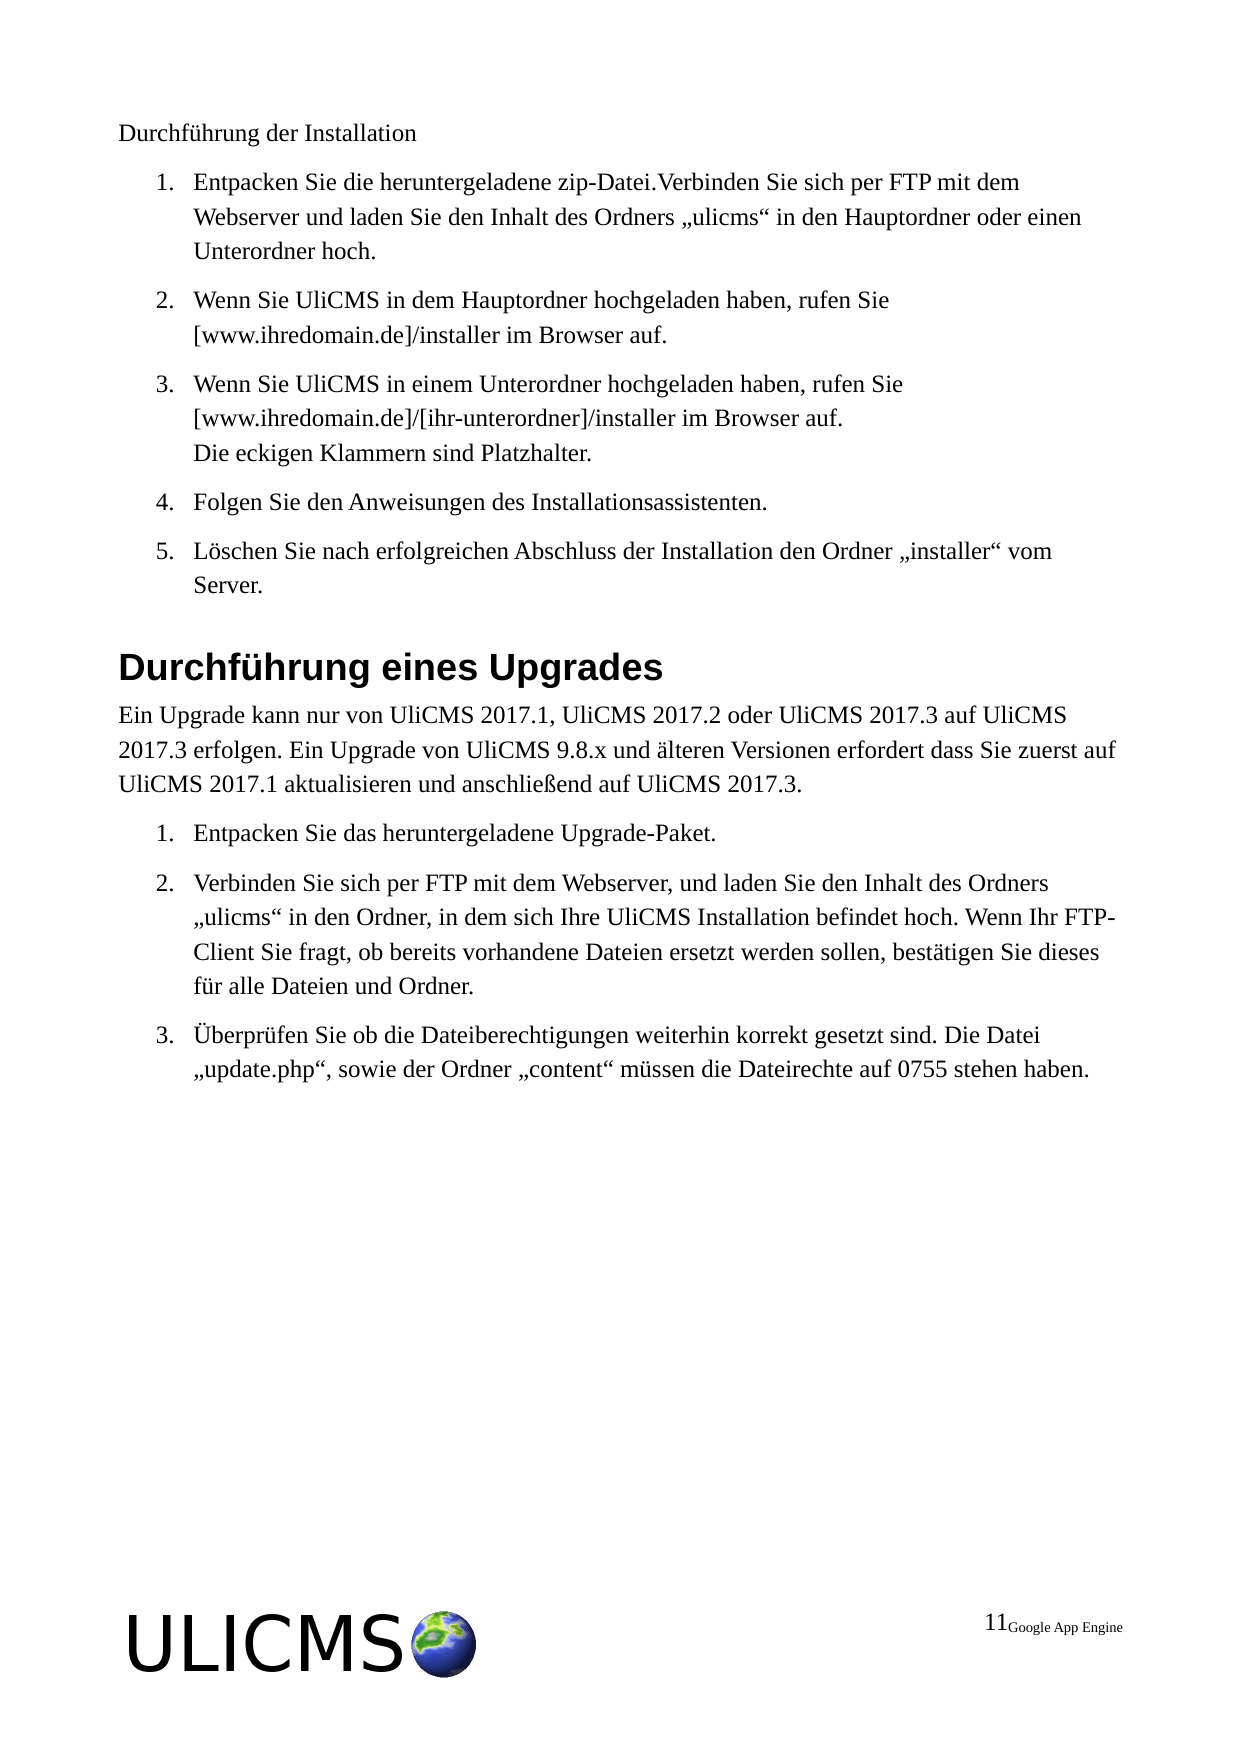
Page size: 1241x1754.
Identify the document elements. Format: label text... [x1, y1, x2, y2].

list Überprüfen Sie ob die Dateiberechtigungen weiterhin korrekt gesetzt sind. Die Datei „update.php“, sowie der Ordner „content“ müssen die Dateirechte auf 0755 stehen haben. [156, 1020, 1123, 1083]
list Wenn Sie UliCMS in einem Unterordner hochgeladen haben, rufen Sie [www.ihredomain.de]/[ihr-unterordner]/installer im Browser auf. Die eckigen Klammern sind Platzhalter. [156, 369, 1123, 466]
text Ein Upgrade kann nur von UliCMS 2017.1, UliCMS 2017.2 oder UliCMS 2017.3 auf UliCMS 2017.3 erfolgen. Ein Upgrade von UliCMS 9.8.x und älteren Versionen erfordert dass Sie zuerst auf UliCMS 2017.1 aktualisieren und anschließend auf UliCMS 2017.3. [118, 701, 1123, 798]
list Entpacken Sie die heruntergeladene zip-Datei.Verbinden Sie sich per FTP mit dem Webserver und laden Sie den Inhalt des Ordners „ulicms“ in den Hauptordner oder einen Unterordner hoch. [156, 167, 1123, 265]
list Entpacken Sie das heruntergeladene Upgrade-Paket. [156, 818, 1123, 847]
list Folgen Sie den Anweisungen des Installationsassistenten. [156, 487, 1123, 516]
list Löschen Sie nach erfolgreichen Abschluss der Installation den Ordner „installer“ vom Server. [156, 536, 1123, 599]
list Verbinden Sie sich per FTP mit dem Webserver, und laden Sie den Inhalt des Ordners „ulicms“ in den Ordner, in dem sich Ihre UliCMS Installation befindet hoch. Wenn Ihr FTP-Client Sie fragt, ob bereits vorhandene Dateien ersetzt werden sollen, bestätigen Sie dieses für alle Dateien und Ordner. [156, 868, 1123, 1000]
list Wenn Sie UliCMS in dem Hauptordner hochgeladen haben, rufen Sie [www.ihredomain.de]/installer im Browser auf. [156, 285, 1123, 348]
picture [118, 1607, 479, 1681]
